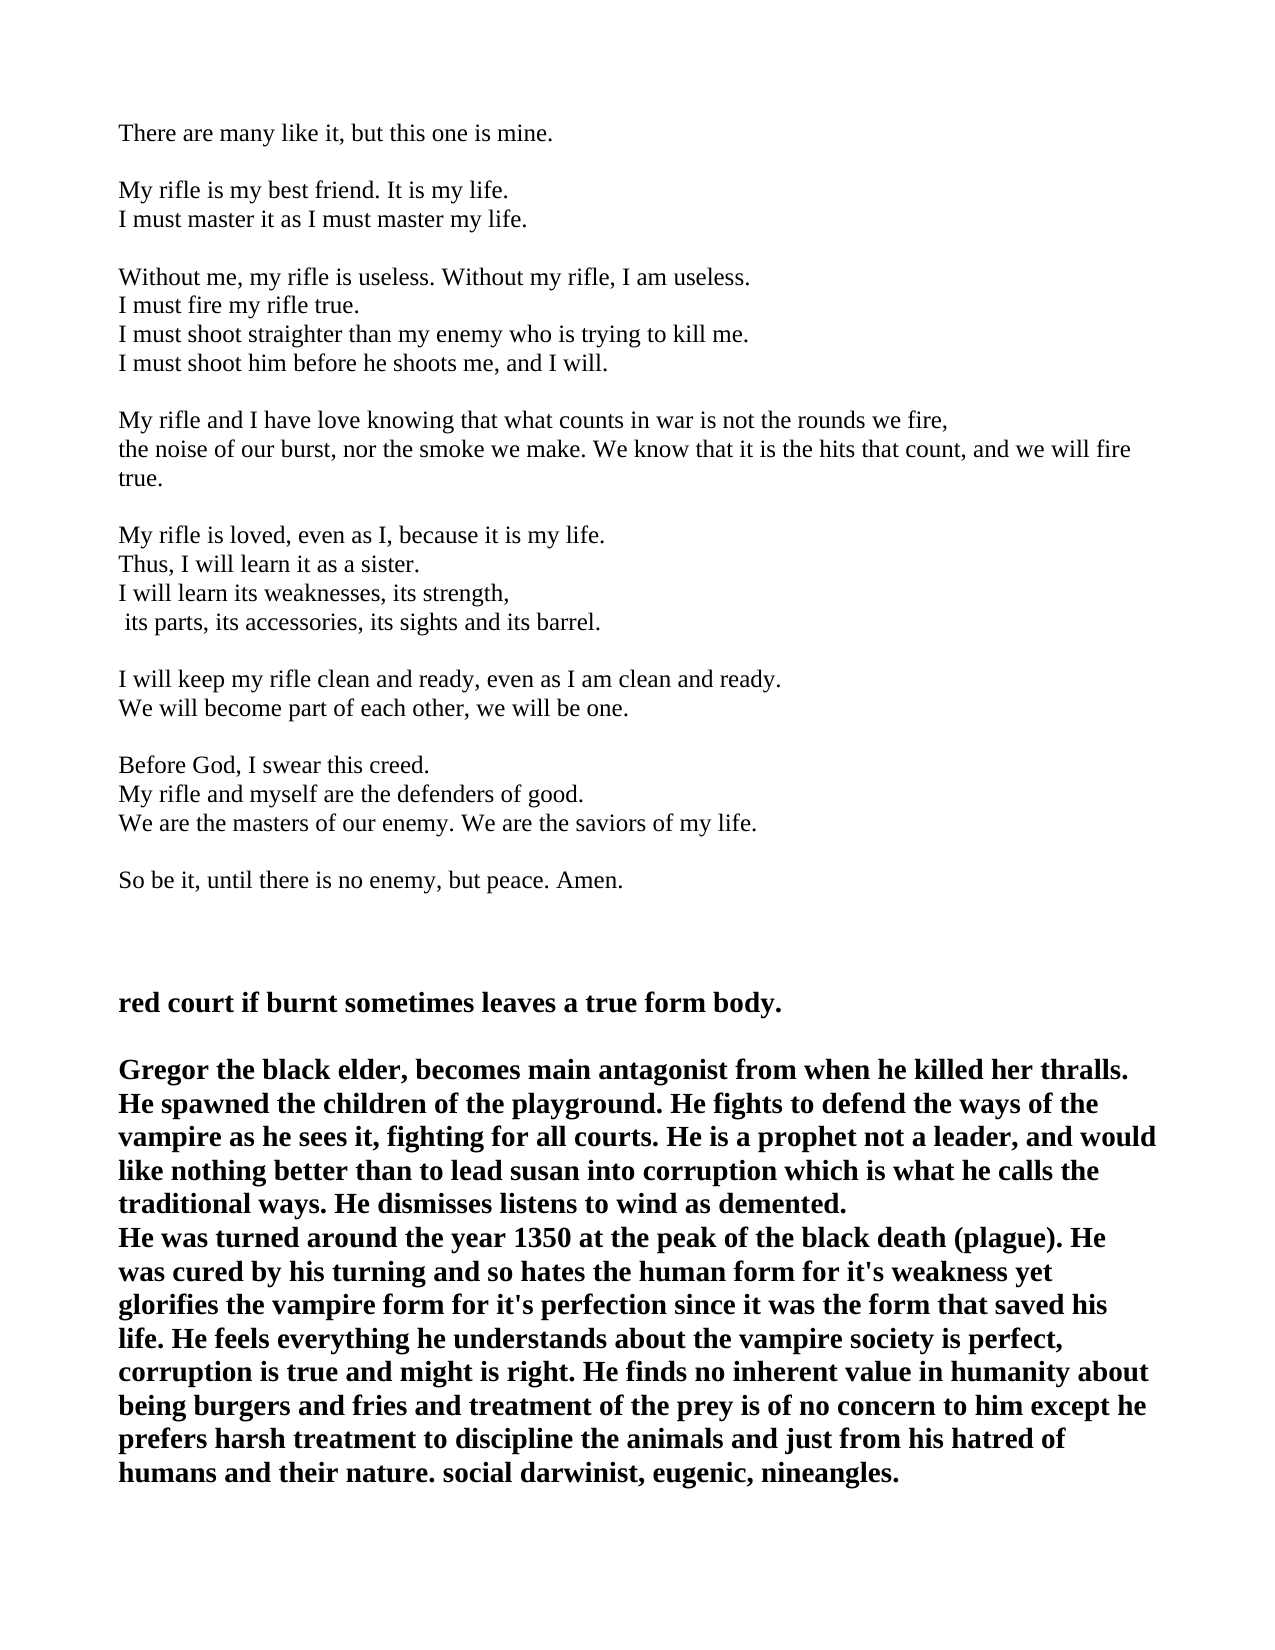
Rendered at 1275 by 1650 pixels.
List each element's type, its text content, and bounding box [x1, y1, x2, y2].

text Without me, my rifle is useless. Without my rifle, I am useless. [118, 262, 1157, 291]
text I must fire my rifle true. [118, 291, 1157, 319]
text Gregor the black elder, becomes main antagonist from when he killed her thralls. He spawned the children of the playground. He fights to defend the ways of the vampire as he sees it, fighting for all courts. He is a prophet not a leader, and would like nothing better than to lead susan into corruption which is what he calls the traditional ways. He dismisses listens to wind as demented. [118, 1052, 1157, 1220]
text My rifle and myself are the defenders of good. [118, 779, 1157, 808]
text I will keep my rifle clean and ready, even as I am clean and ready. [118, 664, 1157, 693]
text He was turned around the year 1350 at the peak of the black death (plague). He was cured by his turning and so hates the human form for it's weakness yet glorifies the vampire form for it's perfection since it was the form that saved his life. He feels everything he understands about the vampire society is perfect, corruption is true and might is right. He finds no inherent value in humanity about being burgers and fries and treatment of the prey is of no concern to him except he prefers harsh treatment to discipline the animals and just from his hatred of humans and their nature. social darwinist, eugenic, nineangles. [118, 1220, 1157, 1488]
text So be it, until there is no enemy, but peace. Amen. [118, 866, 1157, 894]
text red court if burnt sometimes leaves a true form body. [118, 985, 1157, 1019]
text I must shoot him before he shoots me, and I will. [118, 348, 1157, 377]
text I must shoot straighter than my enemy who is trying to kill me. [118, 319, 1157, 348]
text We are the masters of our enemy. We are the saviors of my life. [118, 808, 1157, 837]
text We will become part of each other, we will be one. [118, 693, 1157, 722]
text My rifle and I have love knowing that what counts in war is not the rounds we fire, [118, 406, 1157, 434]
text My rifle is loved, even as I, because it is my life. [118, 521, 1157, 549]
text the noise of our burst, nor the smoke we make. We know that it is the hits that count, and we will fire true. [118, 434, 1157, 492]
text I will learn its weaknesses, its strength, [118, 578, 1157, 607]
text Before God, I swear this creed. [118, 751, 1157, 779]
text Thus, I will learn it as a sister. [118, 549, 1157, 578]
text its parts, its accessories, its sights and its barrel. [118, 607, 1157, 636]
text I must master it as I must master my life. [118, 204, 1157, 233]
text My rifle is my best friend. It is my life. [118, 176, 1157, 204]
text There are many like it, but this one is mine. [118, 118, 1157, 147]
